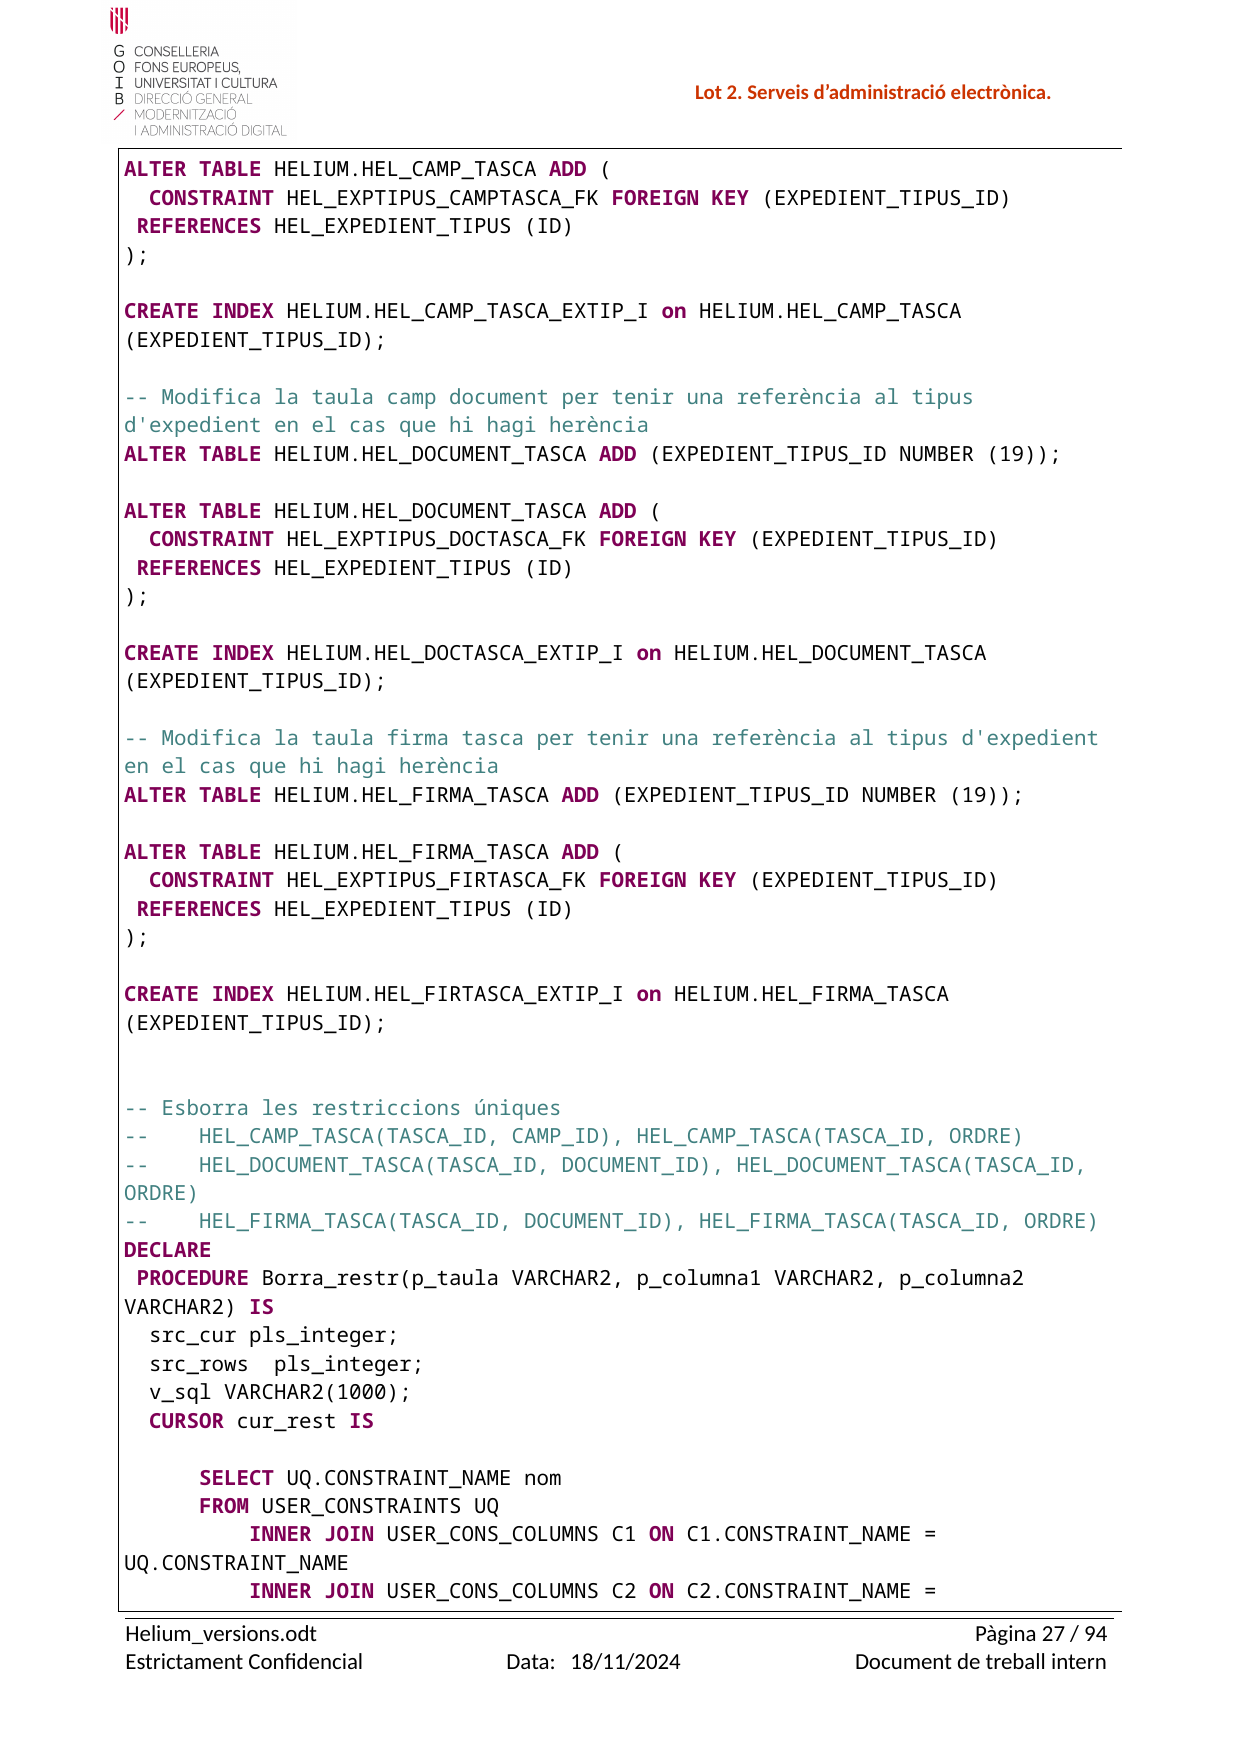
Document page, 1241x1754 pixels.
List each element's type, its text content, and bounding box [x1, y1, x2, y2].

table_header ALTER TABLE HELIUM.HEL_CAMP_TASCA ADD ( CONSTRAINT HEL_EXPTIPUS_CAMPTASCA_FK FOREIGN KEY (EXPEDIENT_TIPUS_ID) REFERENCES HEL_EXPEDIENT_TIPUS (ID) ); CREATE INDEX HELIUM.HEL_CAMP_TASCA_EXTIP_I on HELIUM.HEL_CAMP_TASCA (EXPEDIENT_TIPUS_ID); -- Modifica la taula camp document per tenir una referència al tipus d'expedient en el cas que hi hagi herència ALTER TABLE HELIUM.HEL_DOCUMENT_TASCA ADD (EXPEDIENT_TIPUS_ID NUMBER (19)); ALTER TABLE HELIUM.HEL_DOCUMENT_TASCA ADD ( CONSTRAINT HEL_EXPTIPUS_DOCTASCA_FK FOREIGN KEY (EXPEDIENT_TIPUS_ID) REFERENCES HEL_EXPEDIENT_TIPUS (ID) ); CREATE INDEX HELIUM.HEL_DOCTASCA_EXTIP_I on HELIUM.HEL_DOCUMENT_TASCA (EXPEDIENT_TIPUS_ID); -- Modifica la taula firma tasca per tenir una referència al tipus d'expedient en el cas que hi hagi herència ALTER TABLE HELIUM.HEL_FIRMA_TASCA ADD (EXPEDIENT_TIPUS_ID NUMBER (19)); ALTER TABLE HELIUM.HEL_FIRMA_TASCA ADD ( CONSTRAINT HEL_EXPTIPUS_FIRTASCA_FK FOREIGN KEY (EXPEDIENT_TIPUS_ID) REFERENCES HEL_EXPEDIENT_TIPUS (ID) ); CREATE INDEX HELIUM.HEL_FIRTASCA_EXTIP_I on HELIUM.HEL_FIRMA_TASCA (EXPEDIENT_TIPUS_ID); -- Esborra les restriccions úniques -- HEL_CAMP_TASCA(TASCA_ID, CAMP_ID), HEL_CAMP_TASCA(TASCA_ID, ORDRE) -- HEL_DOCUMENT_TASCA(TASCA_ID, DOCUMENT_ID), HEL_DOCUMENT_TASCA(TASCA_ID, ORDRE) -- HEL_FIRMA_TASCA(TASCA_ID, DOCUMENT_ID), HEL_FIRMA_TASCA(TASCA_ID, ORDRE) DECLARE PROCEDURE Borra_restr(p_taula VARCHAR2, p_columna1 VARCHAR2, p_columna2 VARCHAR2) IS src_cur pls_integer; src_rows pls_integer; v_sql VARCHAR2(1000); CURSOR cur_rest IS SELECT UQ.CONSTRAINT_NAME nom FROM USER_CONSTRAINTS UQ INNER JOIN USER_CONS_COLUMNS C1 ON C1.CONSTRAINT_NAME = UQ.CONSTRAINT_NAME INNER JOIN USER_CONS_COLUMNS C2 ON C2.CONSTRAINT_NAME = [119, 149, 1122, 1611]
picture [100, 0, 297, 144]
